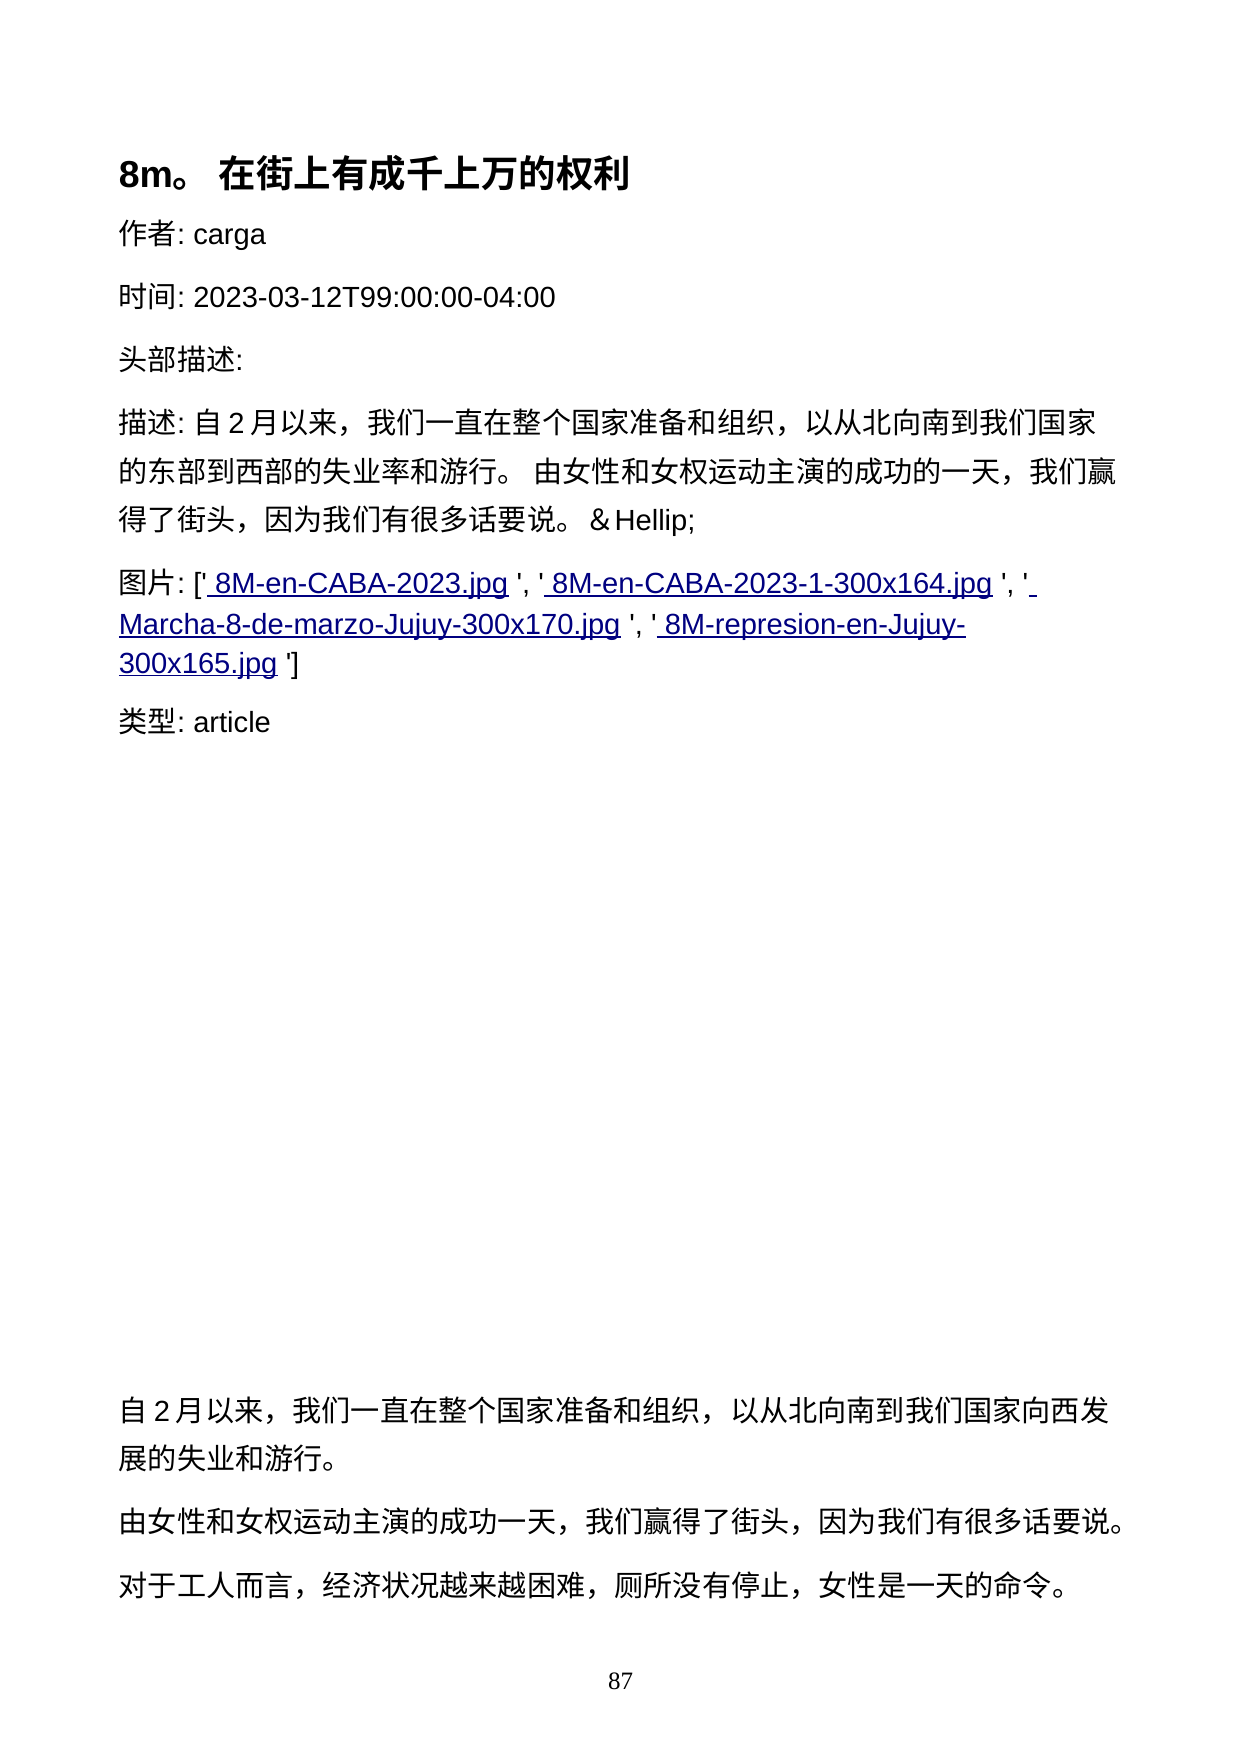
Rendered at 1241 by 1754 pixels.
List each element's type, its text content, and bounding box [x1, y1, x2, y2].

subtitle 8m。 在街上有成千上万的权利 [118, 143, 1122, 198]
text 时间: 2023-03-12T99:00:00-04:00 [118, 273, 1122, 316]
text 头部描述: [118, 337, 1122, 379]
text 由女性和女权运动主演的成功一天，我们赢得了街头，因为我们有很多话要说。 [118, 1499, 1122, 1541]
text 图片: [' 8M-en-CABA-2023.jpg ', ' 8M-en-CABA-2023-1-300x164.jpg ', ' Marcha-8-de-marzo-Jujuy-300x170.jpg ', ' 8M-represion-en-Jujuy-300x165.jpg '] [118, 560, 1122, 679]
text 作者: carga [118, 210, 1122, 253]
text 对于工人而言，经济状况越来越困难，厕所没有停止，女性是一天的命令。 [118, 1562, 1122, 1604]
text 类型: article [118, 699, 1122, 741]
text 自2月以来，我们一直在整个国家准备和组织，以从北向南到我们国家向西发展的失业和游行。 [118, 762, 1122, 1478]
text 描述: 自2月以来，我们一直在整个国家准备和组织，以从北向南到我们国家的东部到西部的失业率和游行。 由女性和女权运动主演的成功的一天，我们赢得了街头，因为我们有很多话要说。＆Hellip; [118, 400, 1122, 539]
